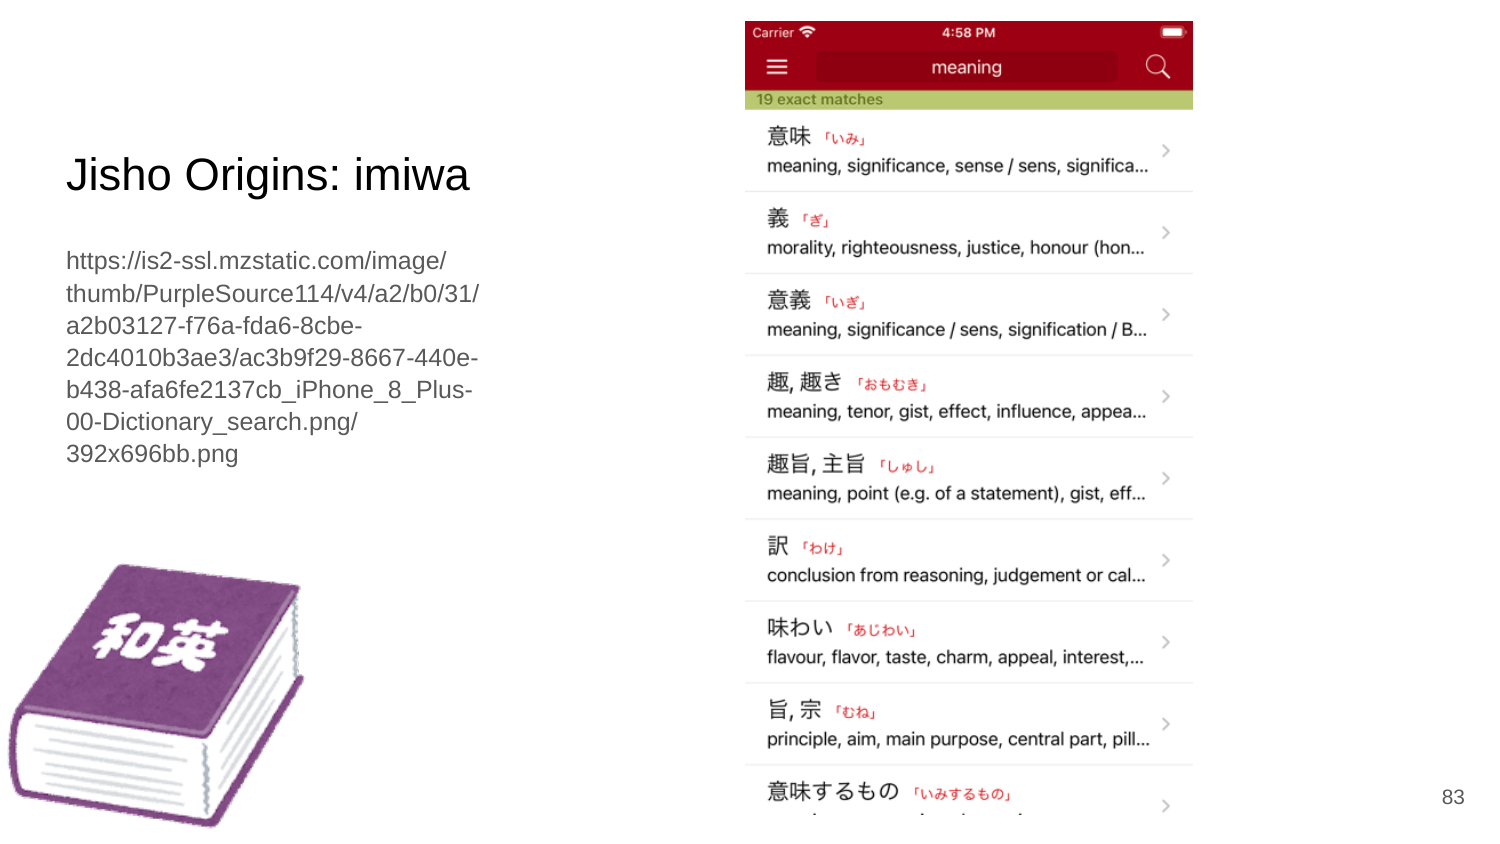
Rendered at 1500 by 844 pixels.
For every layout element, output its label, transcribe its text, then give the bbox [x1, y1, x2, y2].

list https://is2-ssl.mzstatic.com/image/thumb/PurpleSource114/v4/a2/b0/31/a2b03127-f76a-fda6-8cbe-2dc4010b3ae3/ac3b9f29-8667-440e-b438-afa6fe2137cb_iPhone_8_Plus-00-Dictionary_search.png/392x696bb.png [51, 227, 512, 750]
title Jisho Origins: imiwa [51, 91, 512, 216]
picture [745, 21, 1193, 815]
slide_number [1389, 764, 1480, 830]
picture [0, 543, 313, 844]
